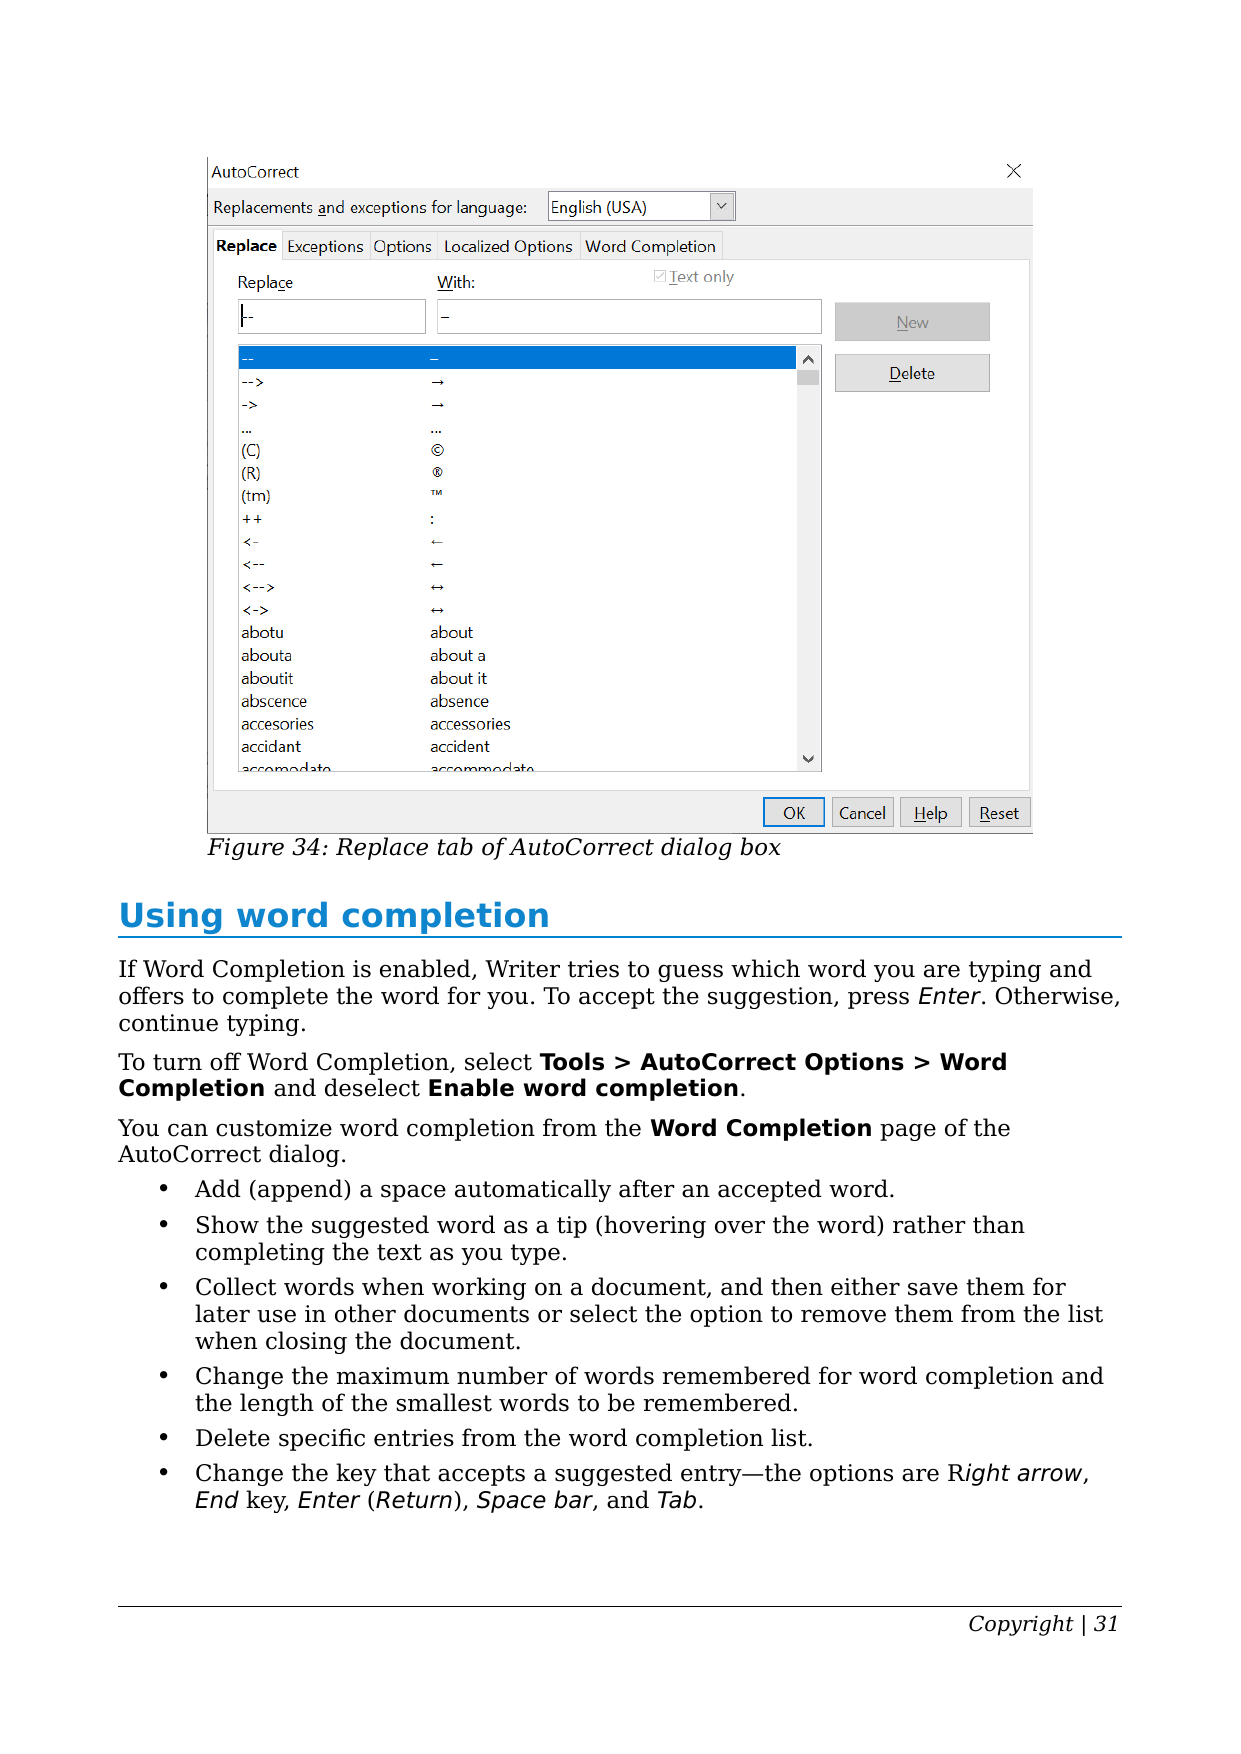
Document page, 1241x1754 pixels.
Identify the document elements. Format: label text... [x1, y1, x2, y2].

subtitle Using word completion [118, 897, 1122, 936]
text Figure 34: Replace tab of AutoCorrect dialog box [208, 834, 1033, 861]
picture [207, 157, 1033, 834]
list Show the suggested word as a tip (hovering over the word) rather than completing the text as you type. [156, 1210, 1122, 1266]
list Change the key that accepts a suggested entry—the options are Right arrow, End key, Enter (Return), Space bar, and Tab. [156, 1458, 1122, 1514]
list Change the maximum number of words remembered for word completion and the length of the smallest words to be remembered. [156, 1361, 1122, 1417]
list Delete specific entries from the word completion list. [156, 1423, 1122, 1452]
list You can customize word completion from the Word Completion page of the AutoCorrect dialog. [118, 1115, 1122, 1168]
list Add (append) a space automatically after an accepted word. [156, 1174, 1122, 1204]
list Collect words when working on a document, and then either save them for later use in other documents or select the option to remove them from the list when closing the document. [156, 1272, 1122, 1354]
text If Word Completion is enabled, Writer tries to guess which word you are typing and offers to complete the word for you. To accept the suggestion, press Enter. Otherwise, continue typing. [118, 956, 1122, 1036]
text To turn off Word Completion, select Tools > AutoCorrect Options > Word Completion and deselect Enable word completion. [118, 1049, 1122, 1102]
